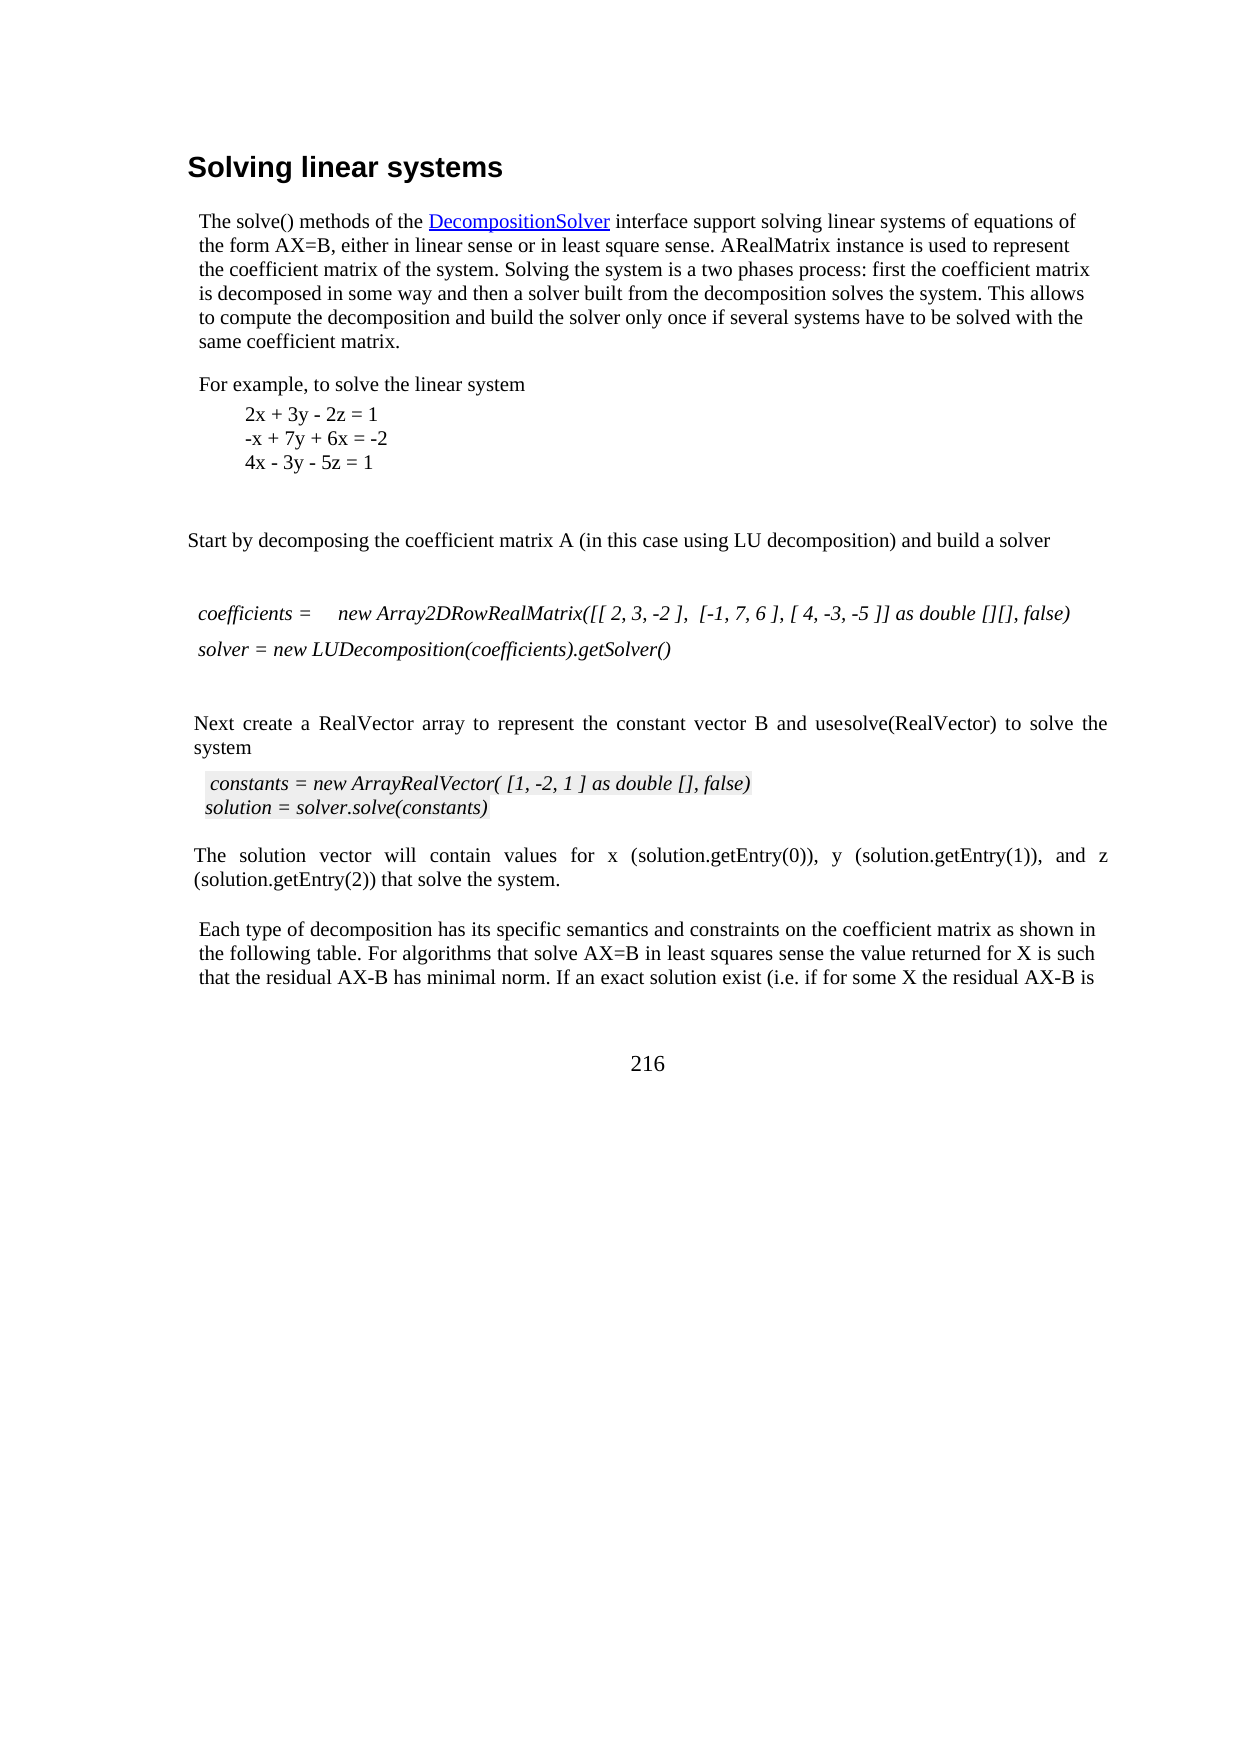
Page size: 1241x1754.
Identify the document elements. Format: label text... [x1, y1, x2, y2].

text The solve() methods of the DecompositionSolver interface support solving linear systems of equations of the form AX=B, either in linear sense or in least square sense. ARealMatrix instance is used to represent the coefficient matrix of the system. Solving the system is a two phases process: first the coefficient matrix is decomposed in some way and then a solver built from the decomposition solves the system. This allows to compute the decomposition and build the solver only once if several systems have to be solved with the same coefficient matrix. [198, 208, 1097, 353]
text Each type of decomposition has its specific semantics and constraints on the coefficient matrix as shown in the following table. For algorithms that solve AX=B in least squares sense the value returned for X is such that the residual AX-B has minimal norm. If an exact solution exist (i.e. if for some X the residual AX-B is [198, 916, 1097, 989]
text The solution vector will contain values for x (solution.getEntry(0)), y (solution.getEntry(1)), and z (solution.getEntry(2)) that solve the system. [194, 843, 1108, 891]
text coefficients = new Array2DRowRealMatrix([[ 2, 3, -2 ], [-1, 7, 6 ], [ 4, -3, -5 ]] as double [][], false) [187, 601, 1108, 625]
text solver = new LUDecomposition(coefficients).getSolver() [187, 637, 1108, 661]
text constants = new ArrayRealVector( [1, -2, 1 ] as double [], false) [205, 771, 1097, 795]
text Start by decomposing the coefficient matrix A (in this case using LU decomposition) and build a solver [187, 528, 1108, 552]
text 2x + 3y - 2z = 1 [187, 402, 1108, 426]
text Next create a RealVector array to represent the constant vector B and usesolve(RealVector) to solve the system [194, 711, 1108, 759]
text -x + 7y + 6x = -2 [187, 426, 1108, 450]
text For example, to solve the linear system [198, 372, 1097, 396]
text 4x - 3y - 5z = 1 [187, 450, 1108, 474]
text solution = solver.solve(constants) [205, 795, 1097, 819]
subtitle Solving linear systems [187, 150, 1108, 183]
